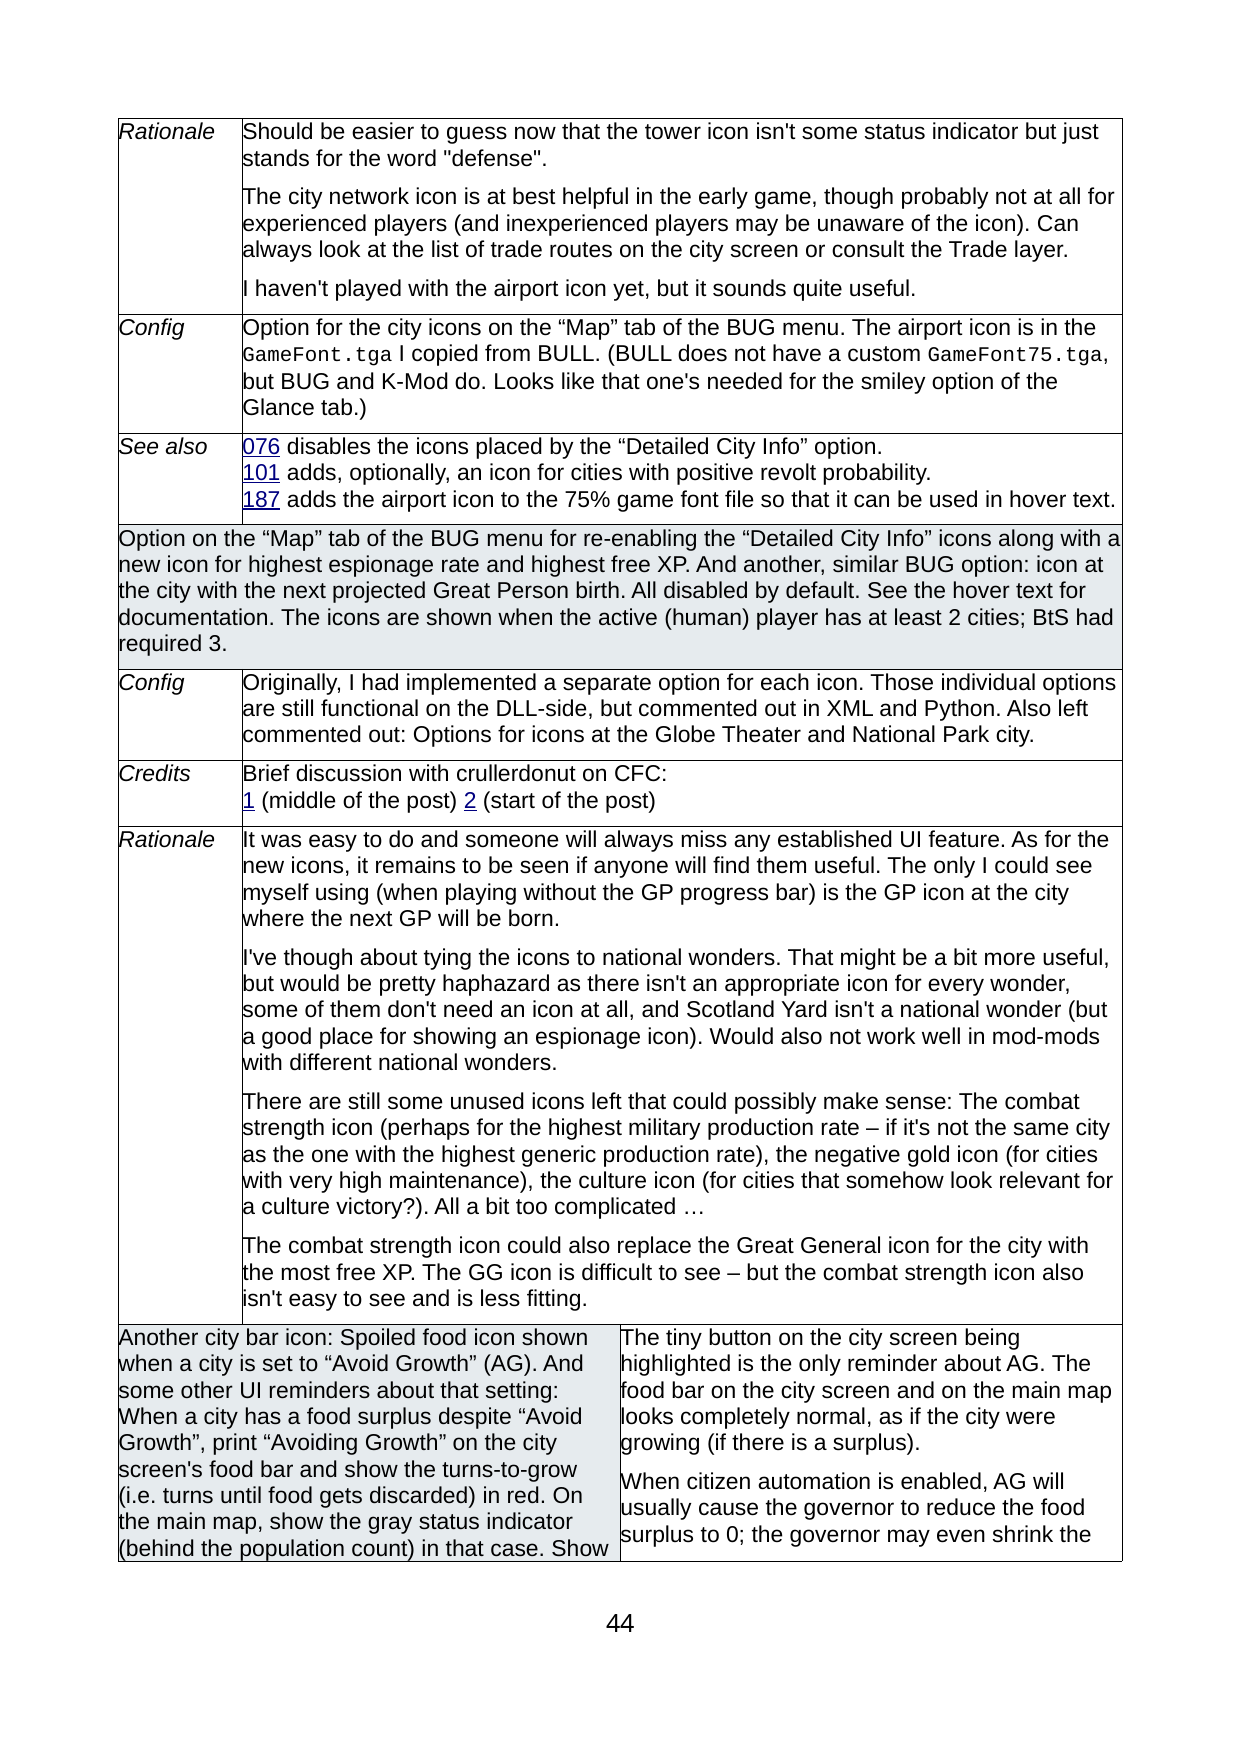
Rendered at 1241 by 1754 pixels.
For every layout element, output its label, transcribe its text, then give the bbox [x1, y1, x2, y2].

table_cell 076 disables the icons placed by the “Detailed City Info” option. 101 adds, optionally, an icon for cities with positive revolt probability. 187 adds the airport icon to the 75% game font file so that it can be used in hover text. [243, 434, 1122, 524]
table_cell Rationale [119, 827, 242, 1324]
table_cell Should be easier to guess now that the tower icon isn't some status indicator but just stands for the word "defense". The city network icon is at best helpful in the early game, though probably not at all for experienced players (and inexperienced players may be unaware of the icon). Can always look at the list of trade routes on the city screen or consult the Trade layer. I haven't played with the airport icon yet, but it sounds quite useful. [243, 119, 1122, 313]
table_cell Another city bar icon: Spoiled food icon shown when a city is set to “Avoid Growth” (AG). And some other UI reminders about that setting: When a city has a food surplus despite “Avoid Growth”, print “Avoiding Growth” on the city screen's food bar and show the turns-to-grow (i.e. turns until food gets discarded) in red. On the main map, show the gray status indicator (behind the population count) in that case. Show [119, 1325, 620, 1561]
table_cell It was easy to do and someone will always miss any established UI feature. As for the new icons, it remains to be seen if anyone will find them useful. The only I could see myself using (when playing without the GP progress bar) is the GP icon at the city where the next GP will be born. I've though about tying the icons to national wonders. That might be a bit more useful, but would be pretty haphazard as there isn't an appropriate icon for every wonder, some of them don't need an icon at all, and Scotland Yard isn't a national wonder (but a good place for showing an espionage icon). Would also not work well in mod-mods with different national wonders. There are still some unused icons left that could possibly make sense: The combat strength icon (perhaps for the highest military production rate – if it's not the same city as the one with the highest generic production rate), the negative gold icon (for cities with very high maintenance), the culture icon (for cities that somehow look relevant for a culture victory?). All a bit too complicated … The combat strength icon could also replace the Great General icon for the city with the most free XP. The GG icon is difficult to see – but the combat strength icon also isn't easy to see and is less fitting. [243, 827, 1122, 1324]
table_cell Brief discussion with crullerdonut on CFC: 1 (middle of the post) 2 (start of the post) [243, 761, 1122, 826]
table_cell Option on the “Map” tab of the BUG menu for re-enabling the “Detailed City Info” icons along with a new icon for highest espionage rate and highest free XP. And another, similar BUG option: icon at the city with the next projected Great Person birth. All disabled by default. See the hover text for documentation. The icons are shown when the active (human) player has at least 2 cities; BtS had required 3. [119, 525, 1122, 669]
table_cell Originally, I had implemented a separate option for each icon. Those individual options are still functional on the DLL-side, but commented out in XML and Python. Also left commented out: Options for icons at the Globe Theater and National Park city. [243, 670, 1122, 760]
table_cell Option for the city icons on the “Map” tab of the BUG menu. The airport icon is in the GameFont.tga I copied from BULL. (BULL does not have a custom GameFont75.tga, but BUG and K‑Mod do. Looks like that one's needed for the smiley option of the Glance tab.) [243, 315, 1122, 433]
table_cell Credits [119, 761, 242, 826]
table_cell The tiny button on the city screen being highlighted is the only reminder about AG. The food bar on the city screen and on the main map looks completely normal, as if the city were growing (if there is a surplus). When citizen automation is enabled, AG will usually cause the governor to reduce the food surplus to 0; the governor may even shrink the [621, 1325, 1122, 1561]
table_cell Config [119, 315, 242, 433]
table_cell Config [119, 670, 242, 760]
table_cell See also [119, 434, 242, 524]
table_cell Rationale [119, 119, 242, 313]
